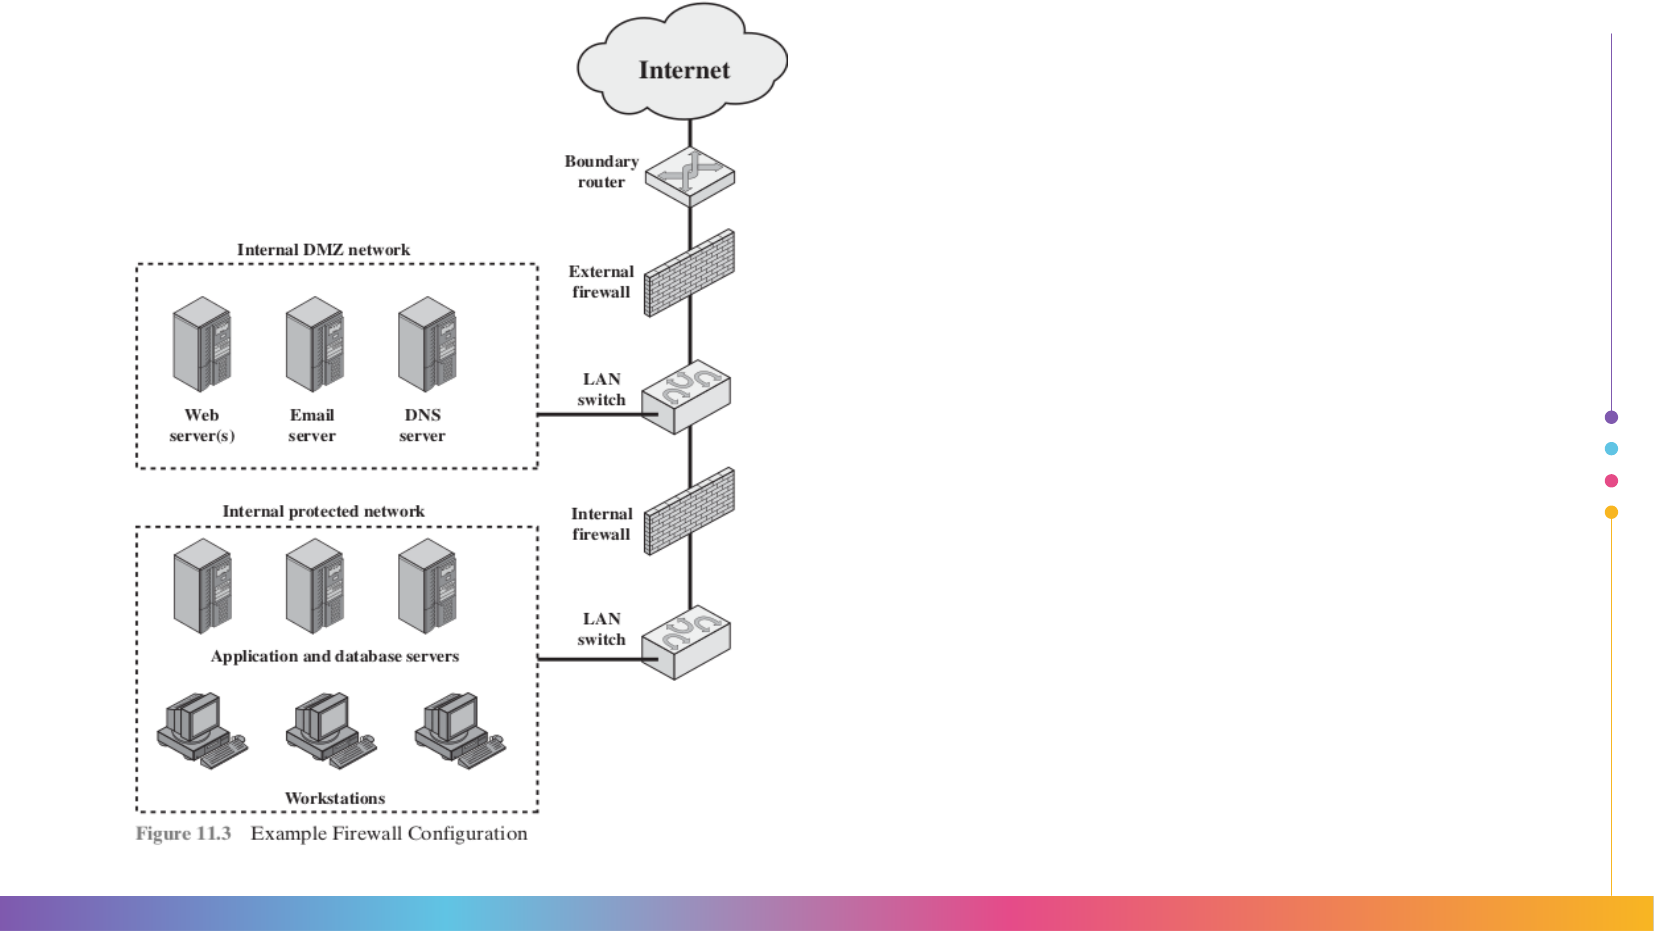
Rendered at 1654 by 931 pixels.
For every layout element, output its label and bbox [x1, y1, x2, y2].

picture [0, 896, 1654, 931]
picture [129, 0, 788, 863]
